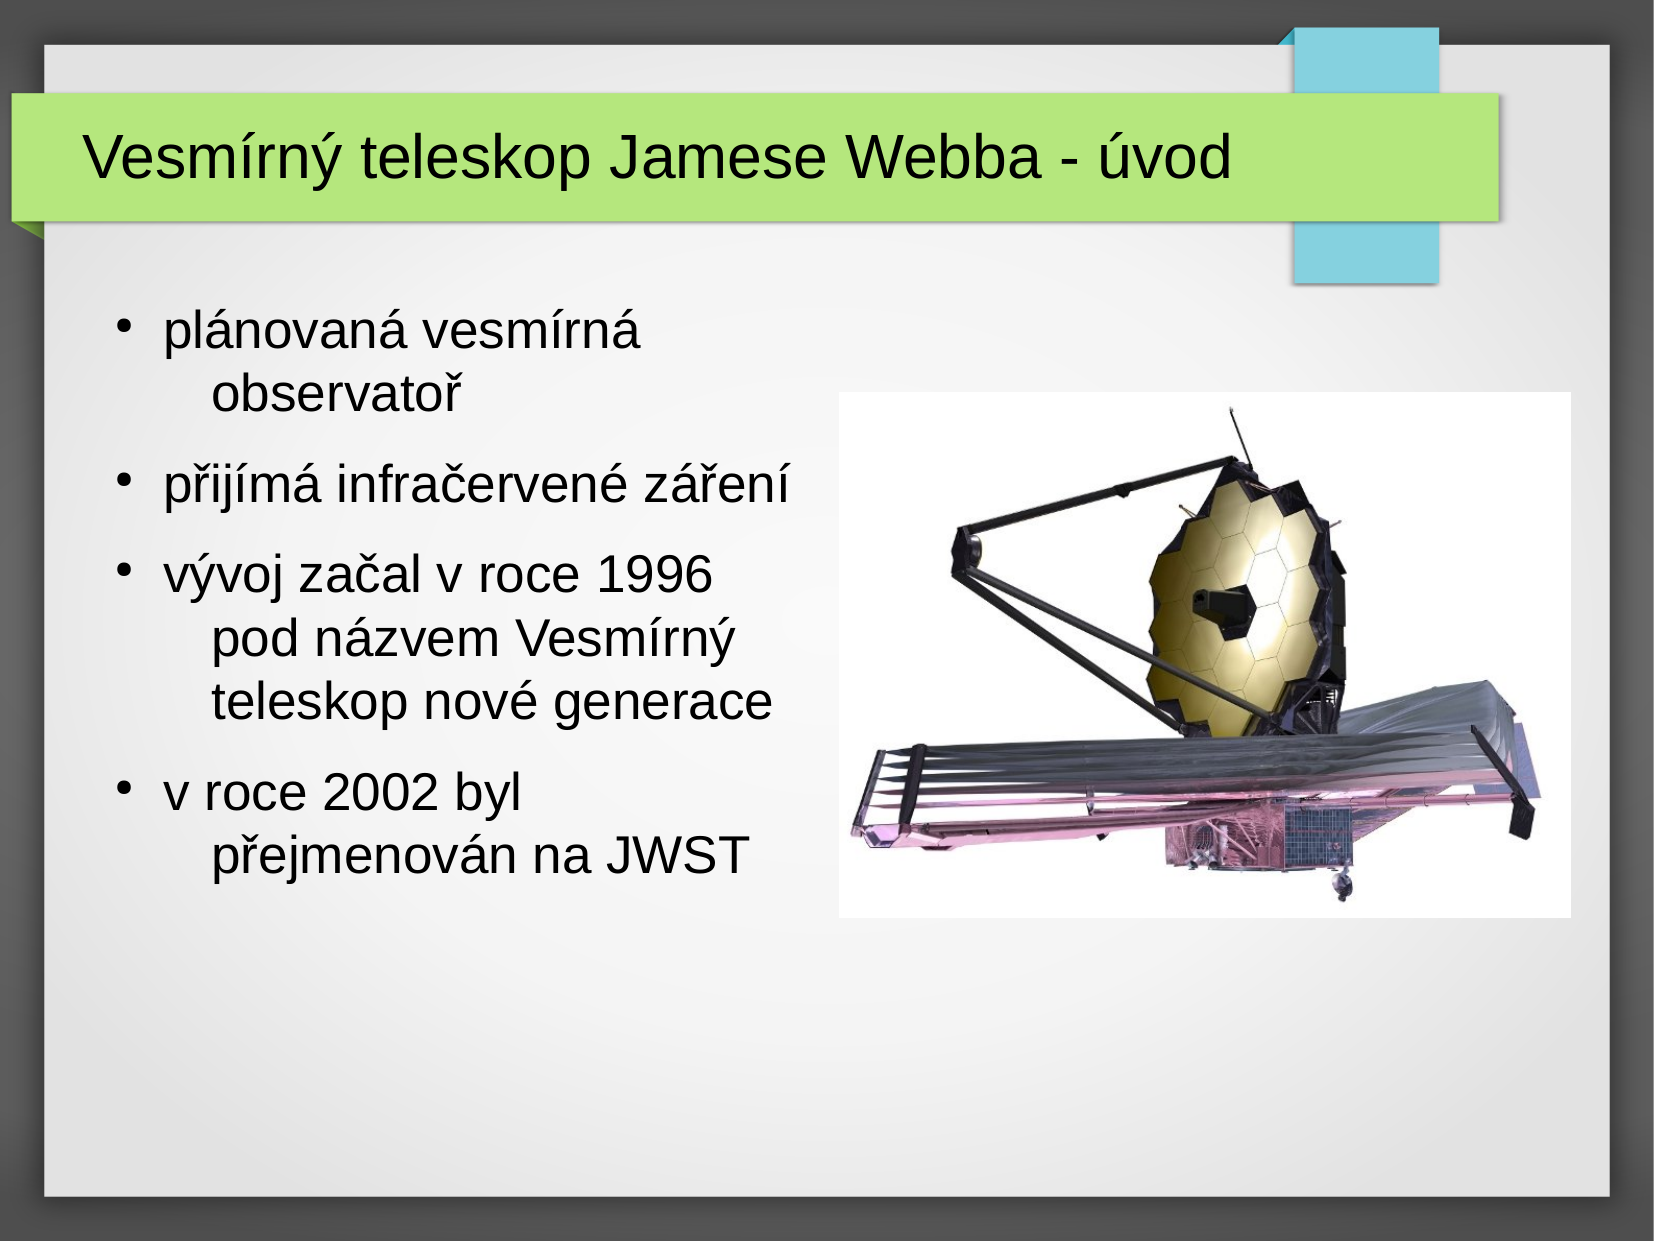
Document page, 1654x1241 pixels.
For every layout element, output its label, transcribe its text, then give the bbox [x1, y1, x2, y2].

title Vesmírný teleskop Jamese Webba - úvod [82, 94, 1453, 213]
picture [839, 392, 1571, 918]
list plánovaná vesmírná observatoř přijímá infračervené záření vývoj začal v roce 1996 pod názvem Vesmírný teleskop nové generace v roce 2002 byl přejmenován na JWST [82, 295, 815, 1015]
